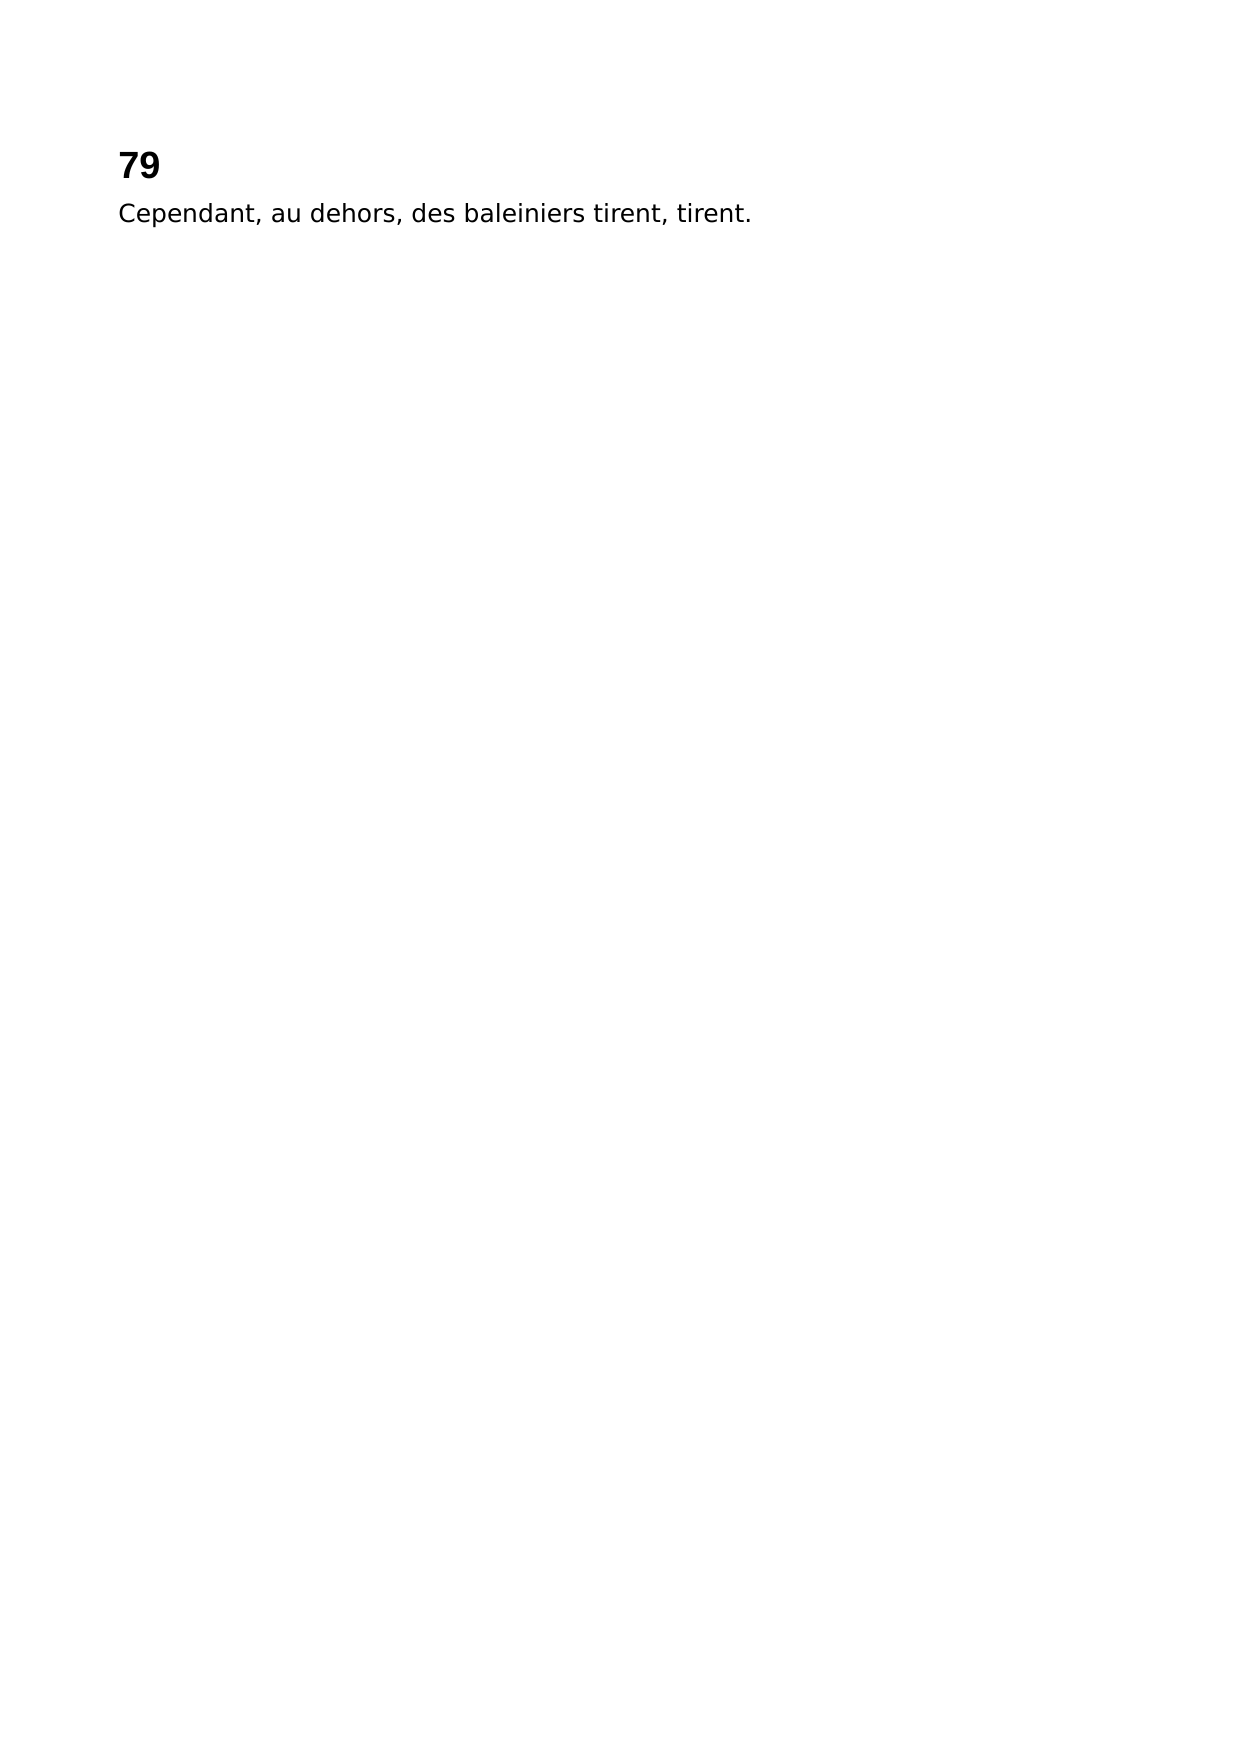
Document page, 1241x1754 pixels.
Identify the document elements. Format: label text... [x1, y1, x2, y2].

subtitle 79 [118, 143, 1122, 187]
text Cependant, au dehors, des baleiniers tirent, tirent. [118, 199, 1122, 228]
